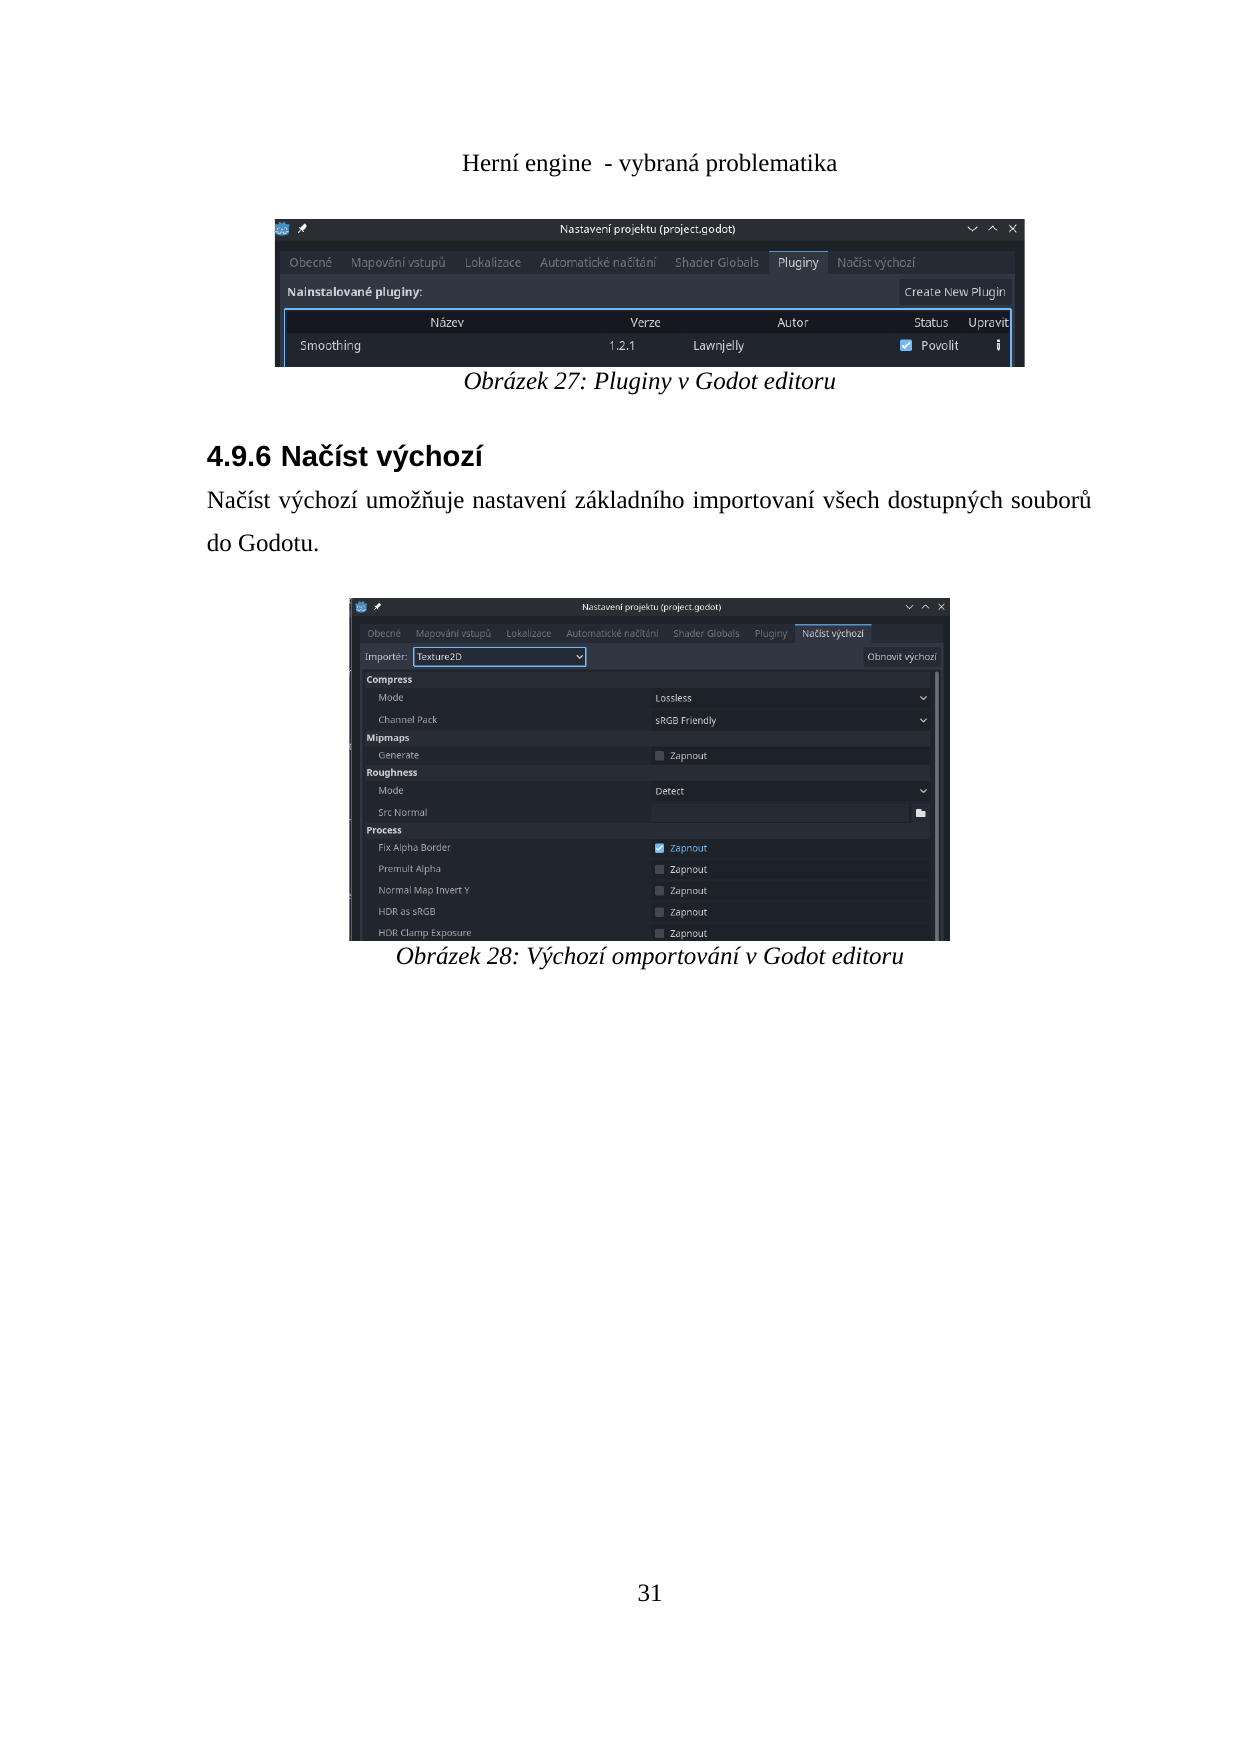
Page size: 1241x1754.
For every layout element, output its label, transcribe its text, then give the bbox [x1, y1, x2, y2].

picture [349, 598, 950, 941]
text Obrázek 27: Pluginy v Godot editoru [275, 367, 1024, 395]
subtitle Načíst výchozí [207, 439, 1093, 472]
text Načíst výchozí umožňuje nastavení základního importovaní všech dostupných souborů do Godotu. [207, 485, 1093, 557]
picture [274, 219, 1025, 367]
text Obrázek 28: Výchozí omportování v Godot editoru [349, 941, 950, 970]
